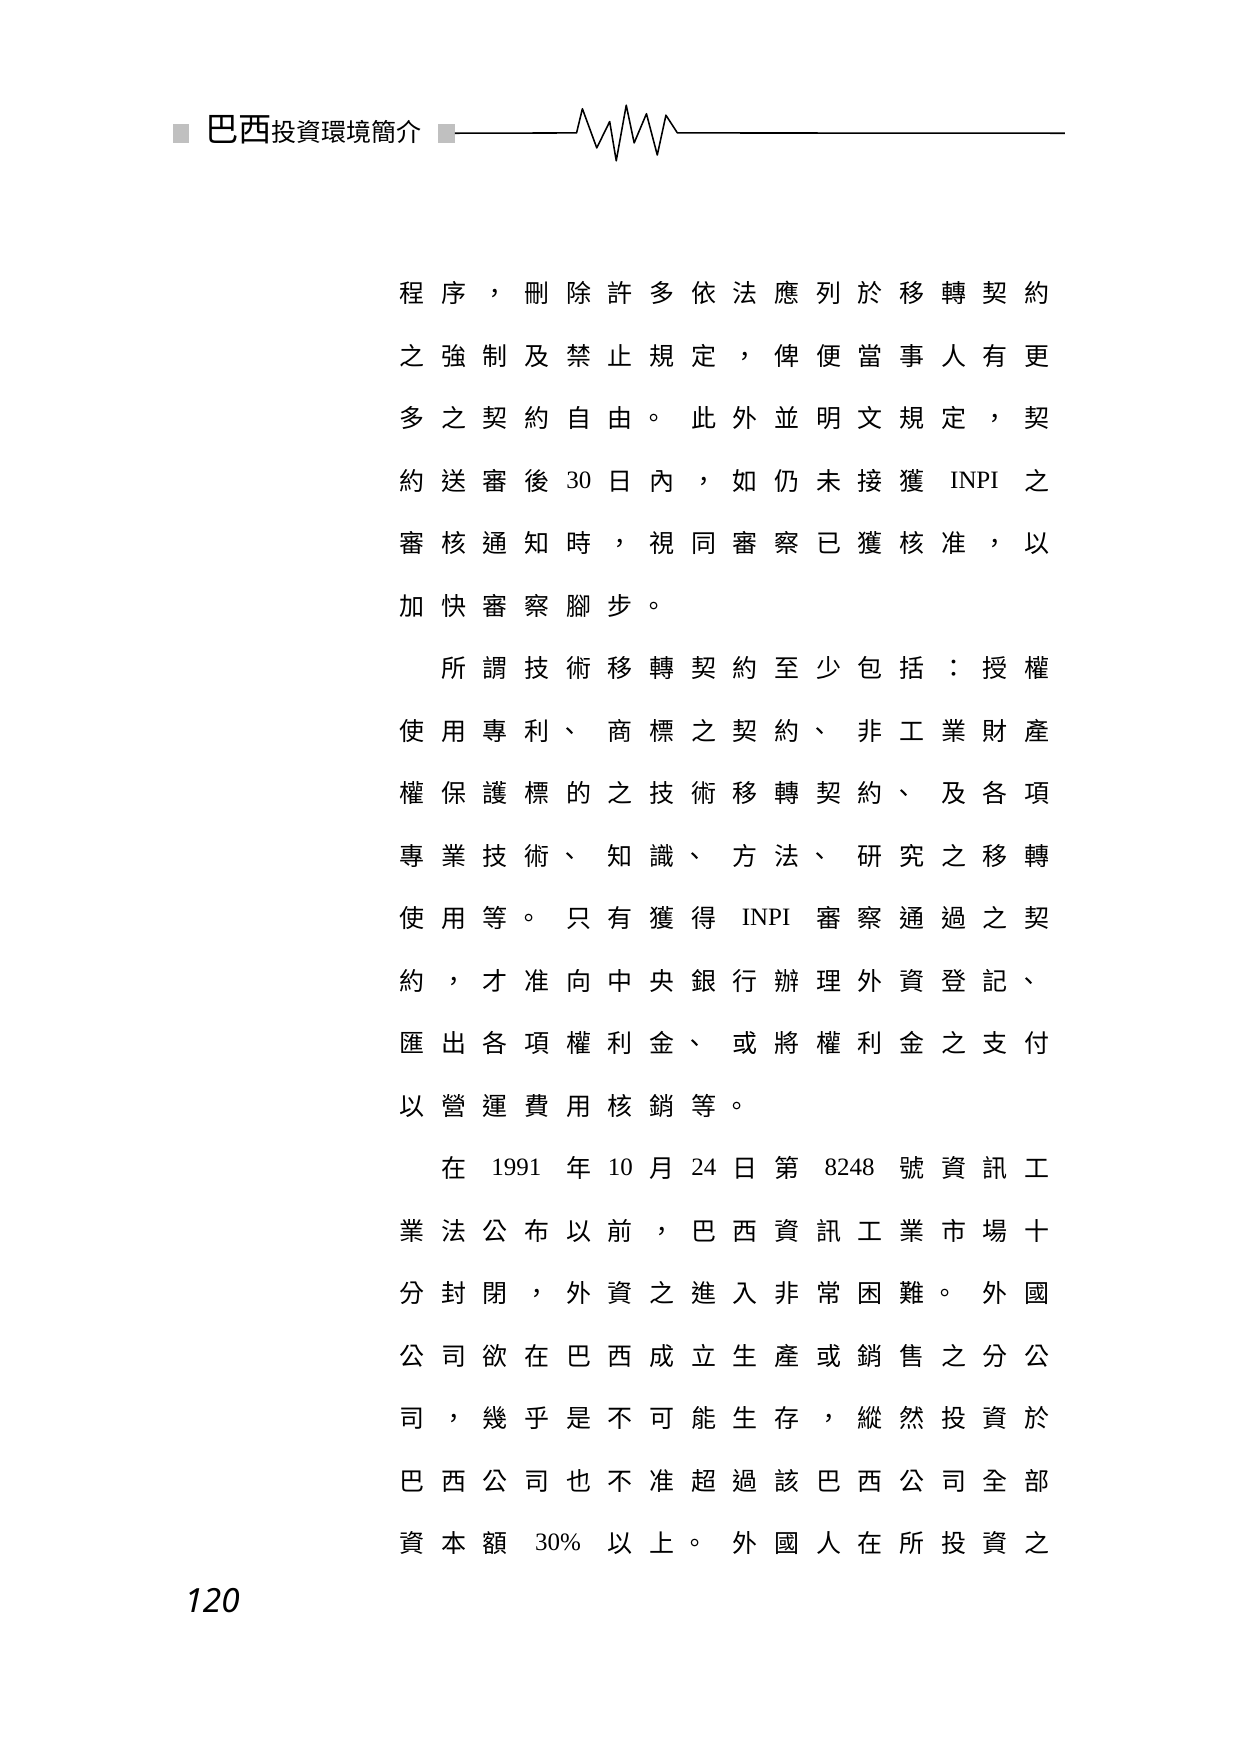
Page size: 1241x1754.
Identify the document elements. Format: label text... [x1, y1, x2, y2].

text 程序，刪除許多依法應列於移轉契約之強制及禁止規定，俾便當事人有更多之契約自由。此外並明文規定，契約送審後30日內，如仍未接獲INPI之審核通知時，視同審察已獲核准，以加快審察腳步。 [367, 250, 1058, 625]
text 在1991年10月24日第8248號資訊工業法公布以前，巴西資訊工業市場十分封閉，外資之進入非常困難。外國公司欲在巴西成立生產或銷售之分公司，幾乎是不可能生存，縱然投資於巴西公司也不准超過該巴西公司全部資本額30%以上。外國人在所投資之 [367, 1125, 1058, 1563]
text 所謂技術移轉契約至少包括：授權使用專利、商標之契約、非工業財產權保護標的之技術移轉契約、及各項專業技術、知識、方法、研究之移轉使用等。只有獲得INPI審察通過之契約，才准向中央銀行辦理外資登記、匯出各項權利金、或將權利金之支付以營運費用核銷等。 [367, 625, 1058, 1125]
